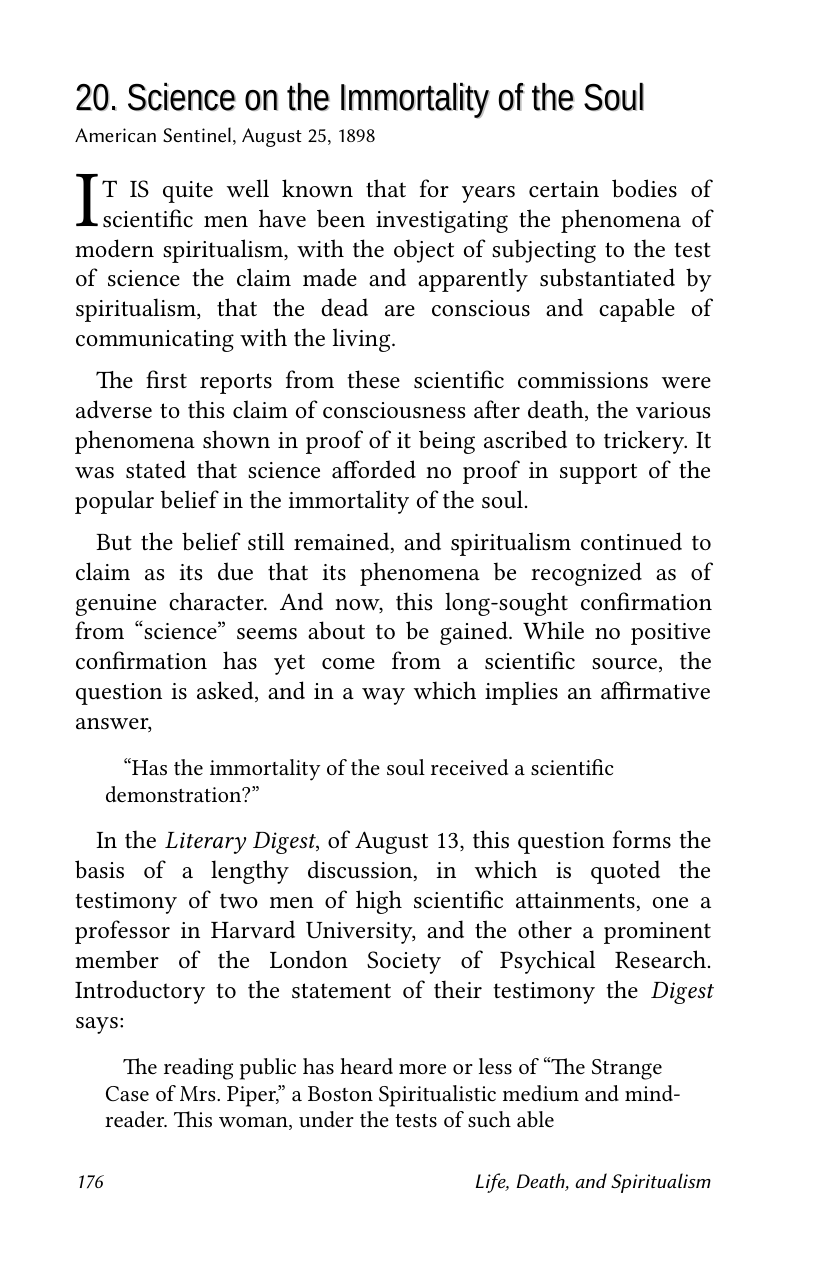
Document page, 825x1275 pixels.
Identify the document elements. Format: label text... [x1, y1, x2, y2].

text “Has the immortality of the soul received a scientific demonstration?” [105, 755, 682, 808]
text The first reports from these scientific commissions were adverse to this claim of consciousness after death, the various phenomena shown in proof of it being ascribed to trickery. It was stated that science afforded no proof in support of the popular belief in the immortality of the soul. [75, 366, 712, 514]
text But the belief still remained, and spiritualism continued to claim as its due that its phenomena be recognized as of genuine character. And now, this long-sought confirmation from “science” seems about to be gained. While no positive confirmation has yet come from a scientific source, the question is asked, and in a way which implies an affirmative answer, [75, 528, 712, 736]
title Science on the Immortality of the Soul [75, 75, 712, 118]
text The reading public has heard more or less of “The Strange Case of Mrs. Piper,” a Boston Spiritualistic medium and mind-reader. This woman, under the tests of such able [105, 1054, 682, 1133]
text American Sentinel, August 25, 1898 [75, 124, 712, 148]
text In the Literary Digest, of August 13, this question forms the basis of a lengthy discussion, in which is quoted the testimony of two men of high scientific attainments, one a professor in Harvard University, and the other a prominent member of the London Society of Psychical Research. Introductory to the statement of their testimony the Digest says: [75, 826, 712, 1034]
text IT IS quite well known that for years certain bodies of scientific men have been investigating the phenomena of modern spiritualism, with the object of subjecting to the test of science the claim made and apparently substantiated by spiritualism, that the dead are conscious and capable of communicating with the living. [75, 175, 712, 353]
